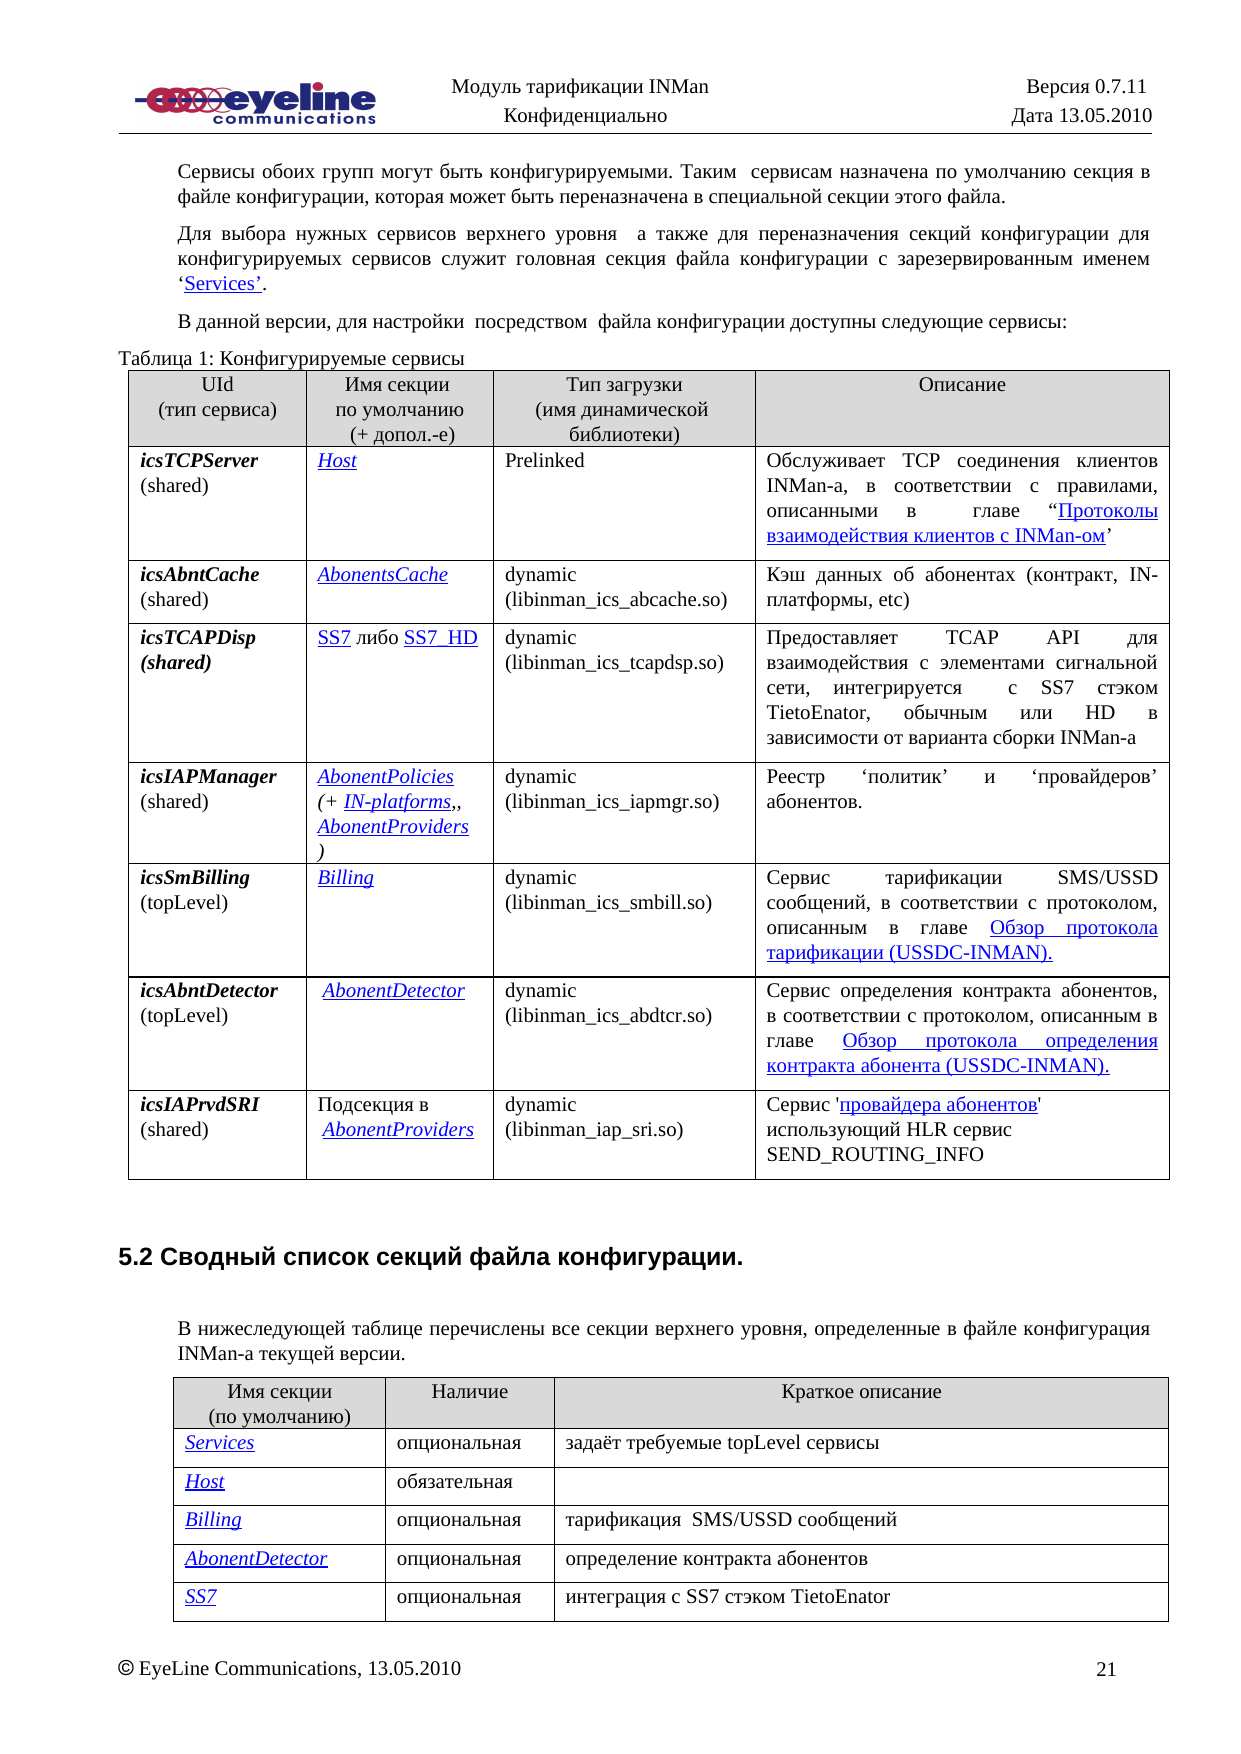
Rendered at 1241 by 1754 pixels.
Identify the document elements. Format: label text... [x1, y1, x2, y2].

table_cell AbonentDetector [174, 1545, 385, 1582]
table_cell dynamic (libinman_ics_abdtcr.so) [494, 978, 755, 1090]
table_header Краткое описание [555, 1378, 1168, 1428]
table_cell опциональная [386, 1583, 554, 1621]
table_cell Предоставляет TCAP API для взаимодействия с элементами сигнальной сети, интегрируется с SS7 стэком TietoEnator, обычным или HD в зависимости от варианта сборки INMan-a [756, 624, 1169, 762]
table_cell Кэш данных об абонентах (контракт, IN-платформы, etc) [756, 561, 1169, 623]
table_header Имя секции (по умолчанию) [174, 1378, 385, 1428]
table_cell [555, 1468, 1168, 1505]
table_cell тарификация SMS/USSD сообщений [555, 1506, 1168, 1544]
table_cell задаёт требуемые topLevel сервисы [555, 1429, 1168, 1467]
table_cell icsIAPrvdSRI (shared) [129, 1091, 306, 1178]
table_cell Host [307, 447, 493, 560]
table_cell Сервис определения контракта абонентов, в соответствии с протоколом, описанным в главе Обзор протокола определения контракта абонента (USSDC-INMAN). [756, 978, 1169, 1090]
table_cell icsTCAPDisp (shared) [129, 624, 306, 762]
table_cell dynamic (libinman_ics_iapmgr.so) [494, 763, 755, 863]
table_cell dynamic (libinman_ics_tcapdsp.so) [494, 624, 755, 762]
table_cell опциональная [386, 1545, 554, 1582]
table_cell Реестр ‘политик’ и ‘провайдеров’ абонентов. [756, 763, 1169, 863]
subtitle Сводный список секций файла конфигурации. [118, 1242, 1151, 1271]
table_cell Host [174, 1468, 385, 1505]
table_cell dynamic (libinman_ics_abcache.so) [494, 561, 755, 623]
table_cell AbonentDetector [307, 978, 493, 1090]
table_cell icsTCPServer (shared) [129, 447, 306, 560]
table_header Наличие [386, 1378, 554, 1428]
table_cell Billing [174, 1506, 385, 1544]
text Сервисы обоих групп могут быть конфигурируемыми. Таким сервисам назначена по умолчанию секция в файле конфигурации, которая может быть переназначена в специальной секции этого файла. [177, 158, 1151, 208]
table_cell icsAbntDetector (topLevel) [129, 978, 306, 1090]
table_cell Billing [307, 864, 493, 976]
table_header UId (тип сервиса) [129, 371, 306, 446]
table_cell интеграция с SS7 стэком TietoEnator [555, 1583, 1168, 1621]
table_header Имя секции по умолчанию (+ допол.-е) [307, 371, 493, 446]
table_cell dynamic (libinman_ics_smbill.so) [494, 864, 755, 976]
table_cell Сервис тарификации SMS/USSD сообщений, в соответствии с протоколом, описанным в главе Обзор протокола тарификации (USSDC-INMAN). [756, 864, 1169, 976]
table_cell обязательная [386, 1468, 554, 1505]
table_header Описание [756, 371, 1169, 446]
table_cell icsIAPManager (shared) [129, 763, 306, 863]
text Таблица 1: Конфигурируемые сервисы [118, 345, 1151, 370]
table_cell опциональная [386, 1506, 554, 1544]
table_cell опциональная [386, 1429, 554, 1467]
text Для выбора нужных сервисов верхнего уровня а также для переназначения секций конфигурации для конфигурируемых сервисов служит головная секция файла конфигурации с зарезервированным именем ‘Services’. [177, 220, 1151, 295]
table_cell SS7 [174, 1583, 385, 1621]
table_cell icsAbntCache (shared) [129, 561, 306, 623]
table_cell dynamic (libinman_iap_sri.so) [494, 1091, 755, 1178]
table_cell AbonentsCache [307, 561, 493, 623]
table_cell Обслуживает TCP соединения клиентов INMan-a, в соответствии с правилами, описанными в главе “Протоколы взаимодействия клиентов с INMan-ом’ [756, 447, 1169, 560]
picture [135, 82, 376, 124]
table_header Тип загрузки (имя динамической библиотеки) [494, 371, 755, 446]
table_cell AbonentPolicies (+ IN-platforms,, AbonentProviders ) [307, 763, 493, 863]
table_cell Prelinked [494, 447, 755, 560]
table_cell определение контракта абонентов [555, 1545, 1168, 1582]
text В данной версии, для настройки посредством файла конфигурации доступны следующие сервисы: [177, 308, 1151, 333]
table_cell Services [174, 1429, 385, 1467]
table_cell SS7 либо SS7_HD [307, 624, 493, 762]
table_cell Сервис 'провайдера абонентов' использующий HLR сервис SEND_ROUTING_INFO [756, 1091, 1169, 1178]
table_cell icsSmBilling (topLevel) [129, 864, 306, 976]
text В нижеследующей таблице перечислены все секции верхнего уровня, определенные в файле конфигурация INMan-a текущей версии. [177, 1314, 1151, 1364]
table_cell Подсекция в AbonentProviders [307, 1091, 493, 1178]
